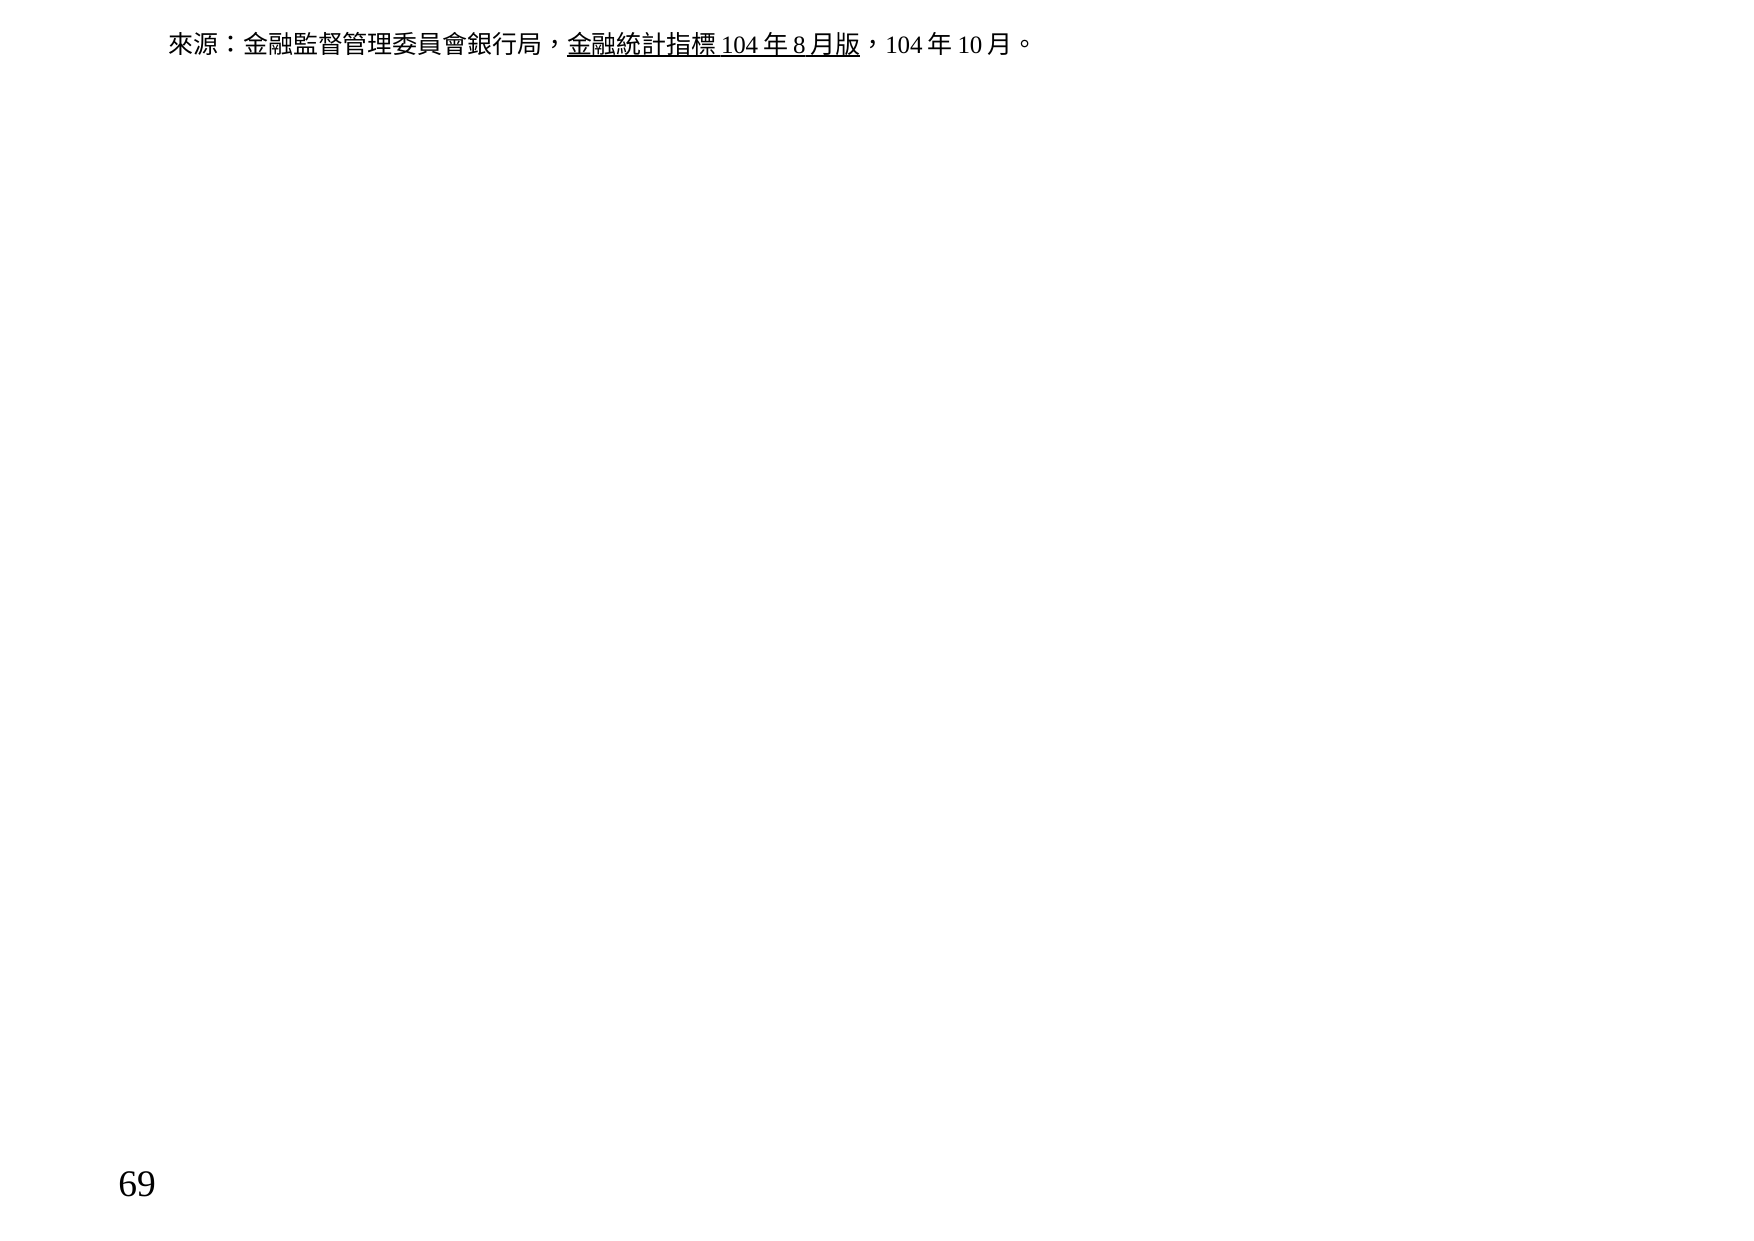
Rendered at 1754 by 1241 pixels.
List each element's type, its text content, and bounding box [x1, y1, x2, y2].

text 來源：金融監督管理委員會銀行局，金融統計指標104年8月版，104年10月。 [118, 24, 1636, 60]
